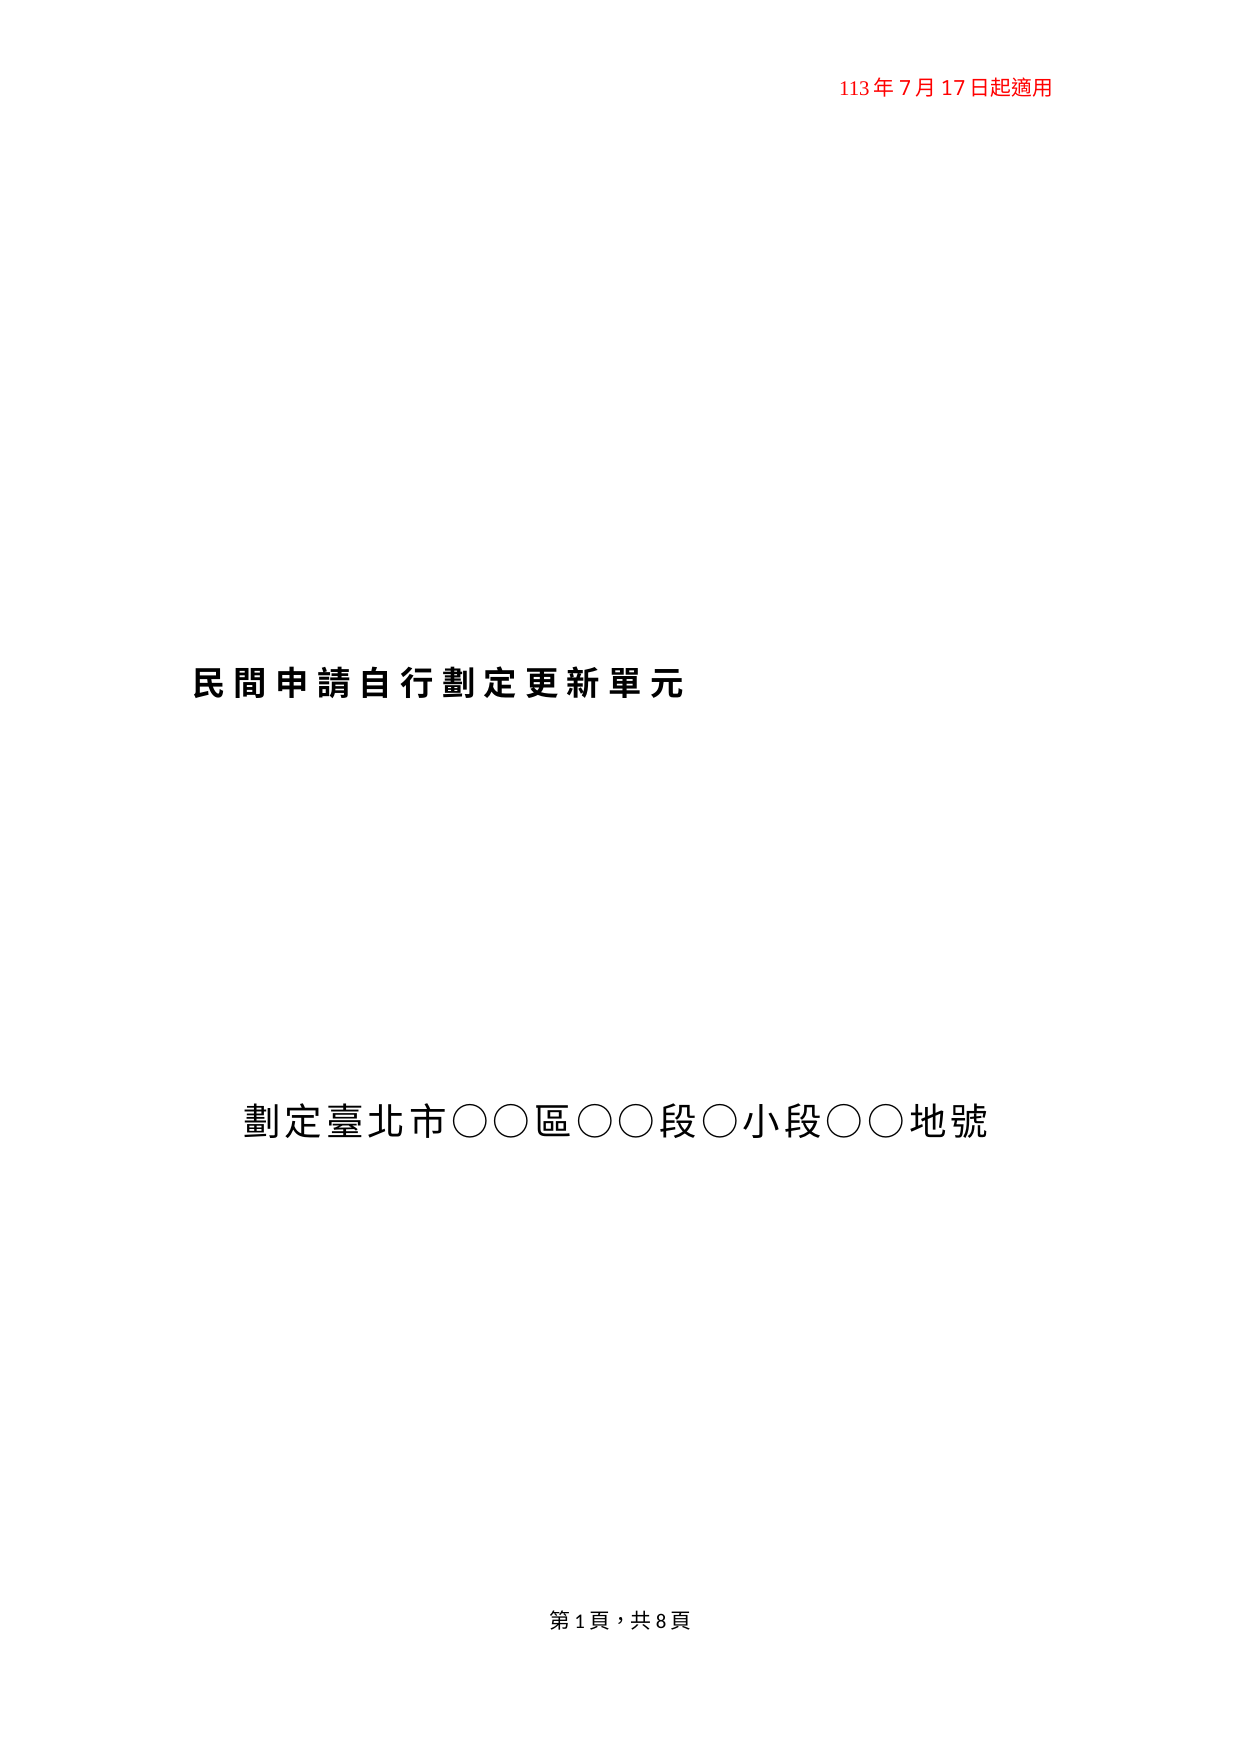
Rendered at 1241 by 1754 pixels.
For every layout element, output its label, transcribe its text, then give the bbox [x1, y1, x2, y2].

text 民間申請自行劃定更新單元 [188, 639, 1052, 702]
text 劃定臺北市○○區○○段○小段○○地號 [188, 1077, 1044, 1139]
